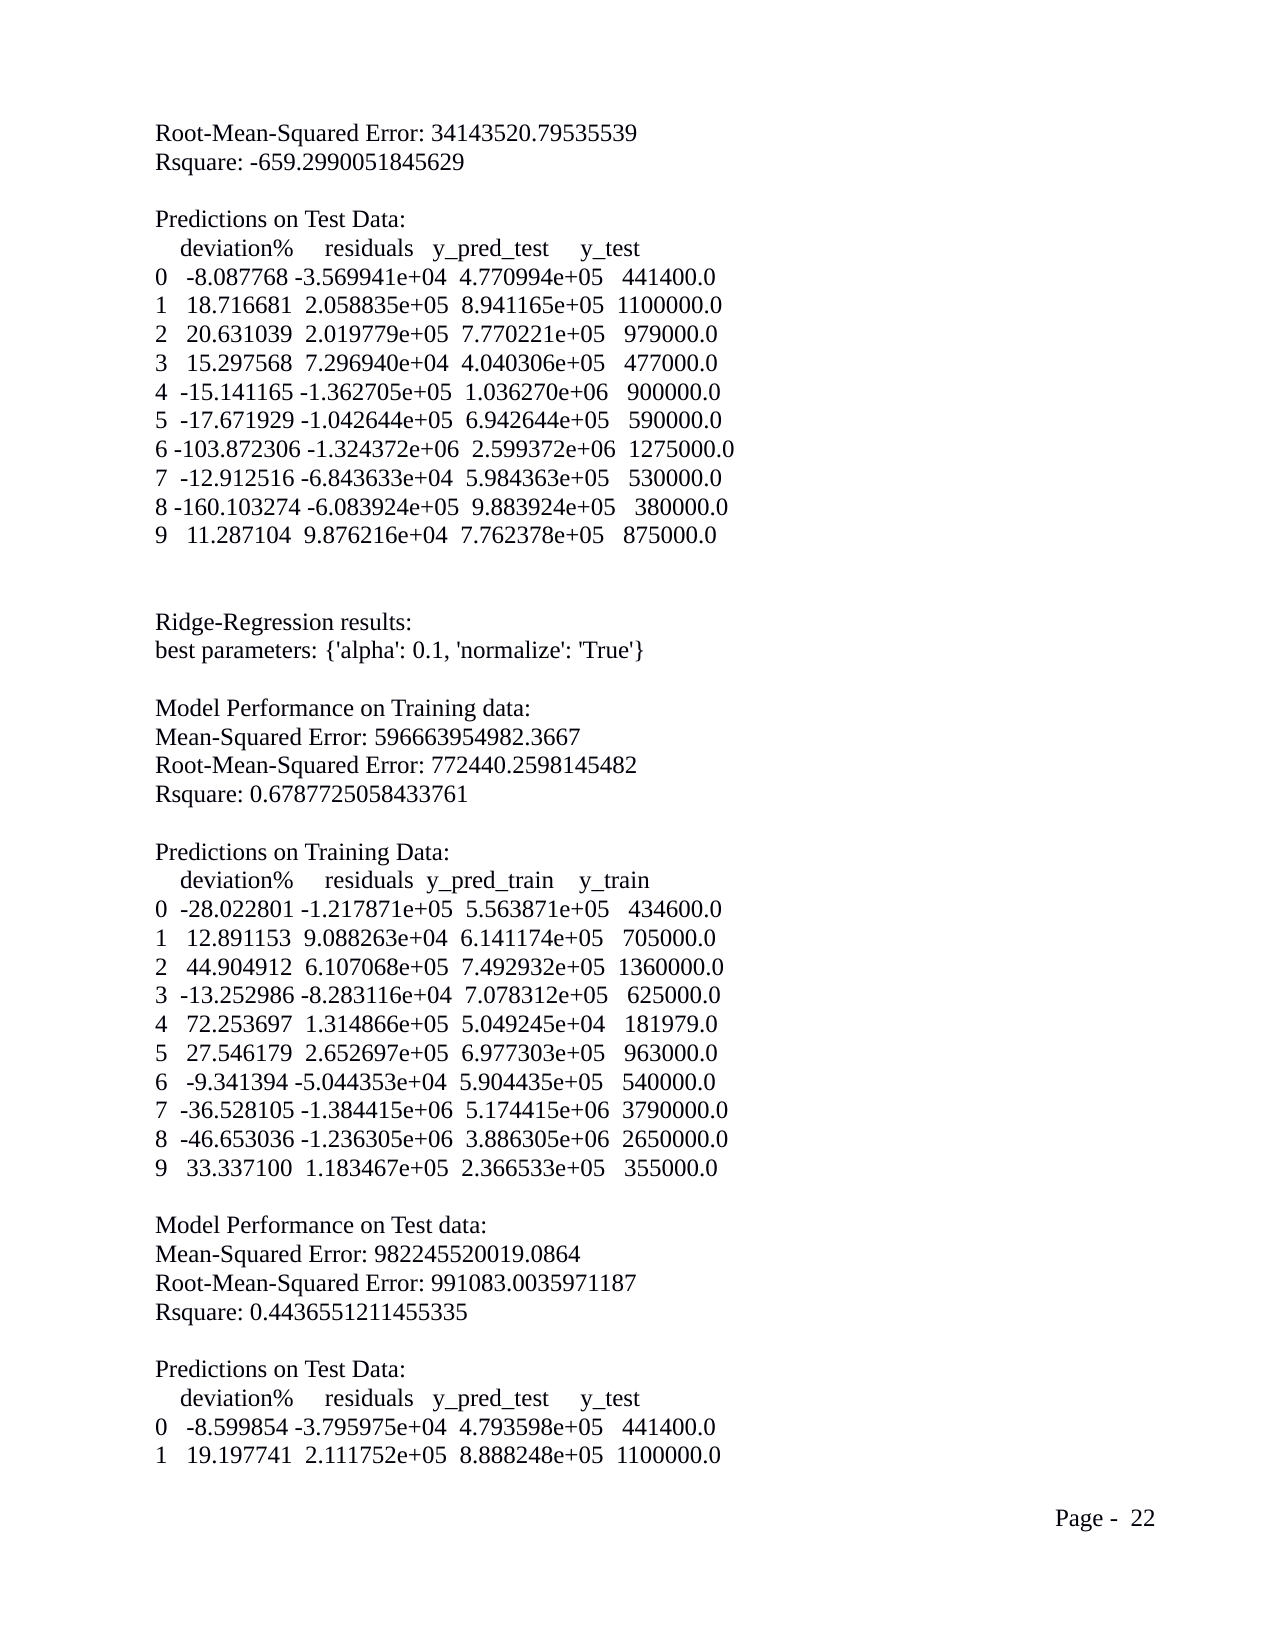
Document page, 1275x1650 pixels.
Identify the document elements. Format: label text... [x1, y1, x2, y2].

text Predictions on Training Data: [155, 837, 1157, 866]
text 0 -8.599854 -3.795975e+04 4.793598e+05 441400.0 [155, 1412, 1157, 1441]
text 6 -103.872306 -1.324372e+06 2.599372e+06 1275000.0 [155, 434, 1157, 463]
text 7 -12.912516 -6.843633e+04 5.984363e+05 530000.0 [155, 463, 1157, 492]
text Root-Mean-Squared Error: 772440.2598145482 [155, 751, 1157, 779]
text 3 15.297568 7.296940e+04 4.040306e+05 477000.0 [155, 348, 1157, 377]
text 5 27.546179 2.652697e+05 6.977303e+05 963000.0 [155, 1038, 1157, 1067]
text 2 20.631039 2.019779e+05 7.770221e+05 979000.0 [155, 319, 1157, 348]
text 2 44.904912 6.107068e+05 7.492932e+05 1360000.0 [155, 952, 1157, 981]
text Predictions on Test Data: [155, 204, 1157, 233]
text deviation% residuals y_pred_test y_test [155, 233, 1157, 262]
text 9 33.337100 1.183467e+05 2.366533e+05 355000.0 [155, 1153, 1157, 1182]
text Root-Mean-Squared Error: 991083.0035971187 [155, 1268, 1157, 1297]
text 8 -160.103274 -6.083924e+05 9.883924e+05 380000.0 [155, 492, 1157, 521]
text deviation% residuals y_pred_train y_train [155, 866, 1157, 894]
text Mean-Squared Error: 982245520019.0864 [155, 1239, 1157, 1268]
text best parameters: {'alpha': 0.1, 'normalize': 'True'} [155, 636, 1157, 664]
text 4 72.253697 1.314866e+05 5.049245e+04 181979.0 [155, 1009, 1157, 1038]
text 9 11.287104 9.876216e+04 7.762378e+05 875000.0 [155, 521, 1157, 549]
text 0 -28.022801 -1.217871e+05 5.563871e+05 434600.0 [155, 894, 1157, 923]
text Rsquare: 0.6787725058433761 [155, 779, 1157, 808]
text deviation% residuals y_pred_test y_test [155, 1383, 1157, 1412]
text 1 18.716681 2.058835e+05 8.941165e+05 1100000.0 [155, 291, 1157, 319]
text Root-Mean-Squared Error: 34143520.79535539 [155, 118, 1157, 147]
text 7 -36.528105 -1.384415e+06 5.174415e+06 3790000.0 [155, 1096, 1157, 1124]
text 4 -15.141165 -1.362705e+05 1.036270e+06 900000.0 [155, 377, 1157, 406]
text 1 12.891153 9.088263e+04 6.141174e+05 705000.0 [155, 923, 1157, 952]
text 0 -8.087768 -3.569941e+04 4.770994e+05 441400.0 [155, 262, 1157, 291]
text Mean-Squared Error: 596663954982.3667 [155, 722, 1157, 751]
text 1 19.197741 2.111752e+05 8.888248e+05 1100000.0 [155, 1441, 1157, 1469]
text 6 -9.341394 -5.044353e+04 5.904435e+05 540000.0 [155, 1067, 1157, 1096]
text 3 -13.252986 -8.283116e+04 7.078312e+05 625000.0 [155, 981, 1157, 1009]
text Model Performance on Training data: [155, 693, 1157, 722]
text 5 -17.671929 -1.042644e+05 6.942644e+05 590000.0 [155, 406, 1157, 434]
text Rsquare: -659.2990051845629 [155, 147, 1157, 176]
text Predictions on Test Data: [155, 1354, 1157, 1383]
text Rsquare: 0.4436551211455335 [155, 1297, 1157, 1326]
text Ridge-Regression results: [155, 607, 1157, 636]
text 8 -46.653036 -1.236305e+06 3.886305e+06 2650000.0 [155, 1124, 1157, 1153]
text Model Performance on Test data: [155, 1211, 1157, 1239]
